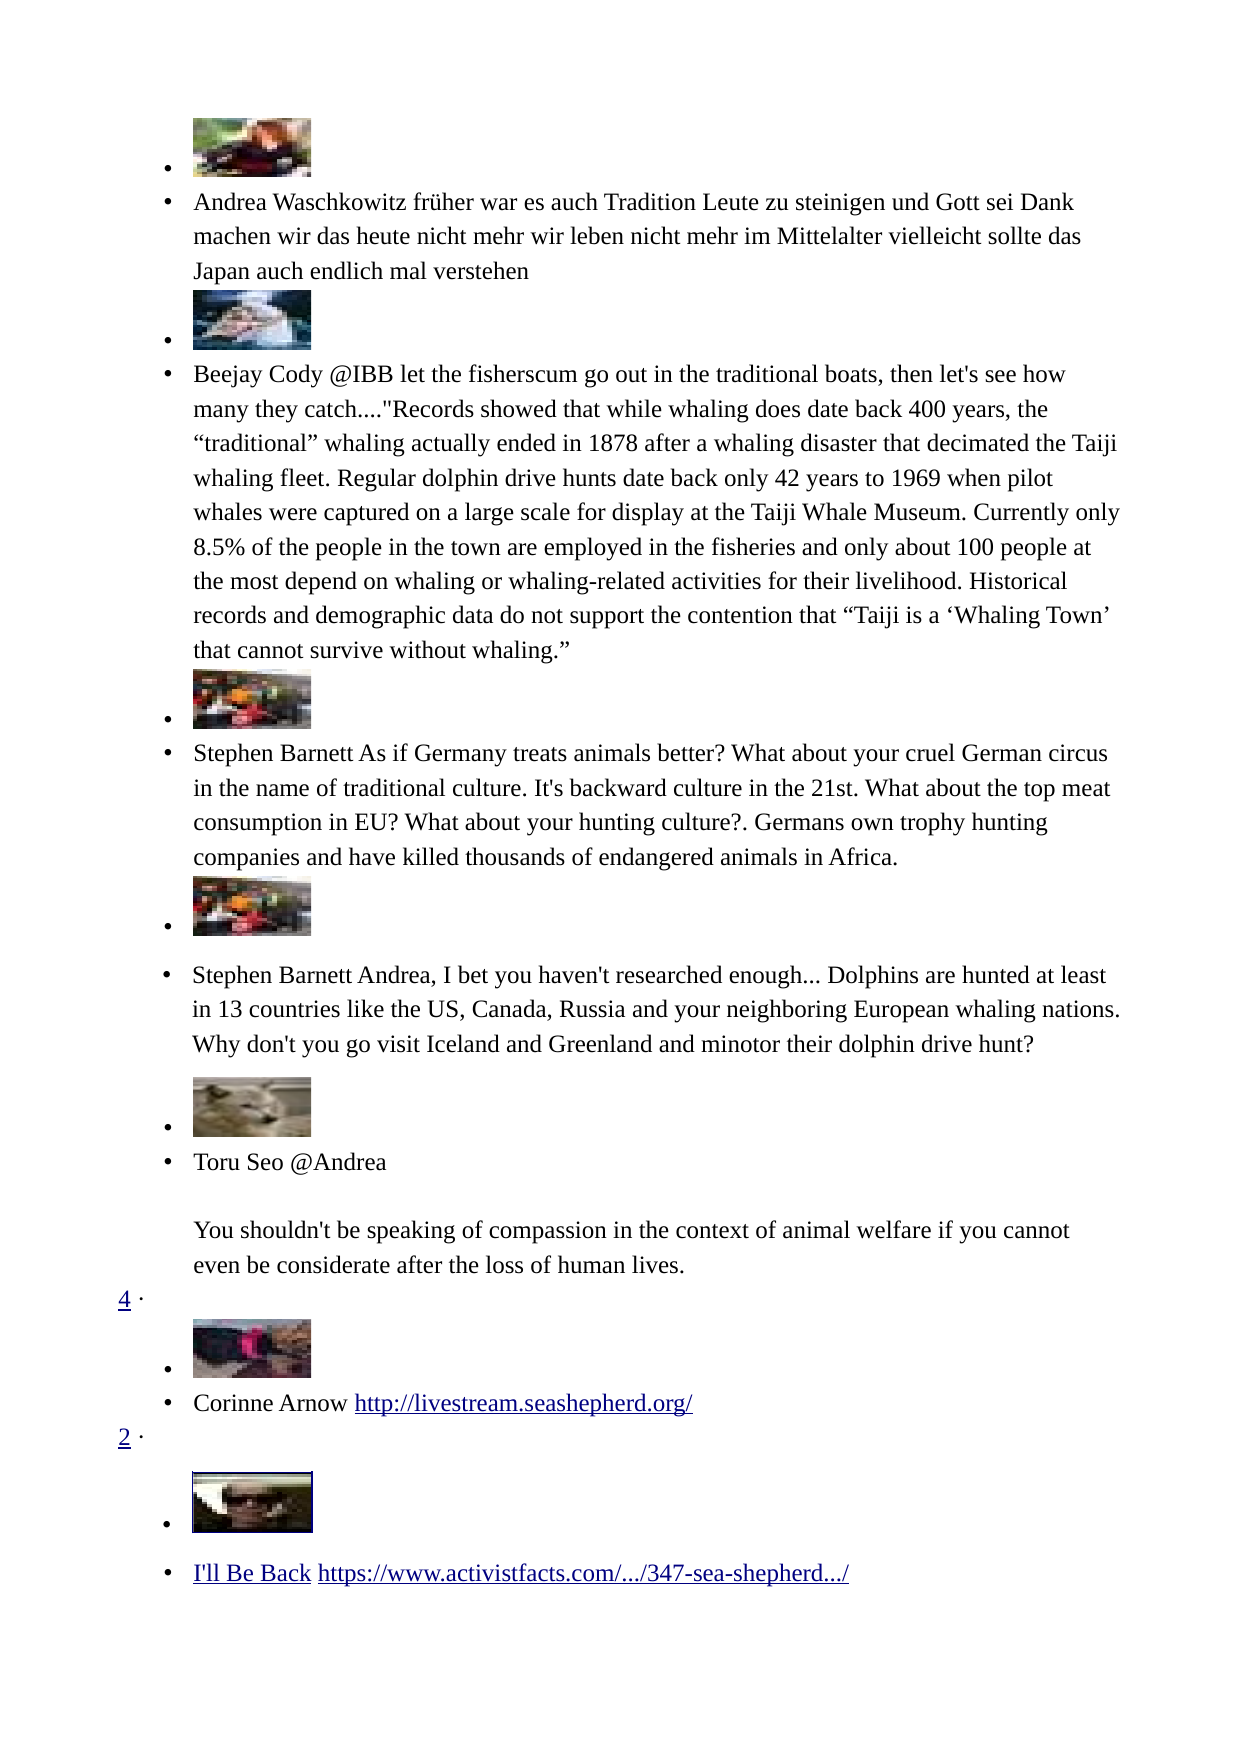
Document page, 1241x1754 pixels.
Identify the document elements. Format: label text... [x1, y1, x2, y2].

list Stephen Barnett Andrea, I bet you haven't researched enough... Dolphins are hunted at least in 13 countries like the US, Canada, Russia and your neighboring European whaling nations. Why don't you go visit Iceland and Greenland and minotor their dolphin drive hunt? [162, 960, 1122, 1057]
list I'll Be Back https://www.activistfacts.com/.../347-sea-shepherd.../ [164, 1558, 1122, 1587]
list Toru Seo @Andrea You shouldn't be speaking of compassion in the context of animal welfare if you cannot even be considerate after the loss of human lives. [164, 1147, 1122, 1279]
picture [193, 1077, 312, 1137]
picture [193, 290, 312, 350]
list Andrea Waschkowitz früher war es auch Tradition Leute zu steinigen und Gott sei Dank machen wir das heute nicht mehr wir leben nicht mehr im Mittelalter vielleicht sollte das Japan auch endlich mal verstehen [164, 187, 1122, 285]
picture [193, 118, 312, 177]
list Corinne Arnow http://livestream.seashepherd.org/ [164, 1388, 1122, 1417]
picture [193, 1319, 312, 1378]
picture [193, 669, 312, 729]
list Stephen Barnett As if Germany treats animals better? What about your cruel German circus in the name of traditional culture. It's backward culture in the 21st. What about the top meat consumption in EU? What about your hunting culture?. Germans own trophy hunting companies and have killed thousands of endangered animals in Africa. [164, 738, 1122, 871]
picture [193, 876, 312, 936]
list Beejay Cody @IBB let the fisherscum go out in the traditional boats, then let's see how many they catch...."Records showed that while whaling does date back 400 years, the “traditional” whaling actually ended in 1878 after a whaling disaster that decimated the Taiji whaling fleet. Regular dolphin drive hunts date back only 42 years to 1969 when pilot whales were captured on a large scale for display at the Taiji Whale Museum. Currently only 8.5% of the people in the town are employed in the fisheries and only about 100 people at the most depend on whaling or whaling-related activities for their livelihood. Historical records and demographic data do not support the contention that “Taiji is a ‘Whaling Town’ that cannot survive without whaling.” [164, 359, 1122, 664]
text 2 · [118, 1422, 1122, 1451]
picture [193, 1473, 311, 1532]
text 4 · [118, 1284, 1122, 1313]
